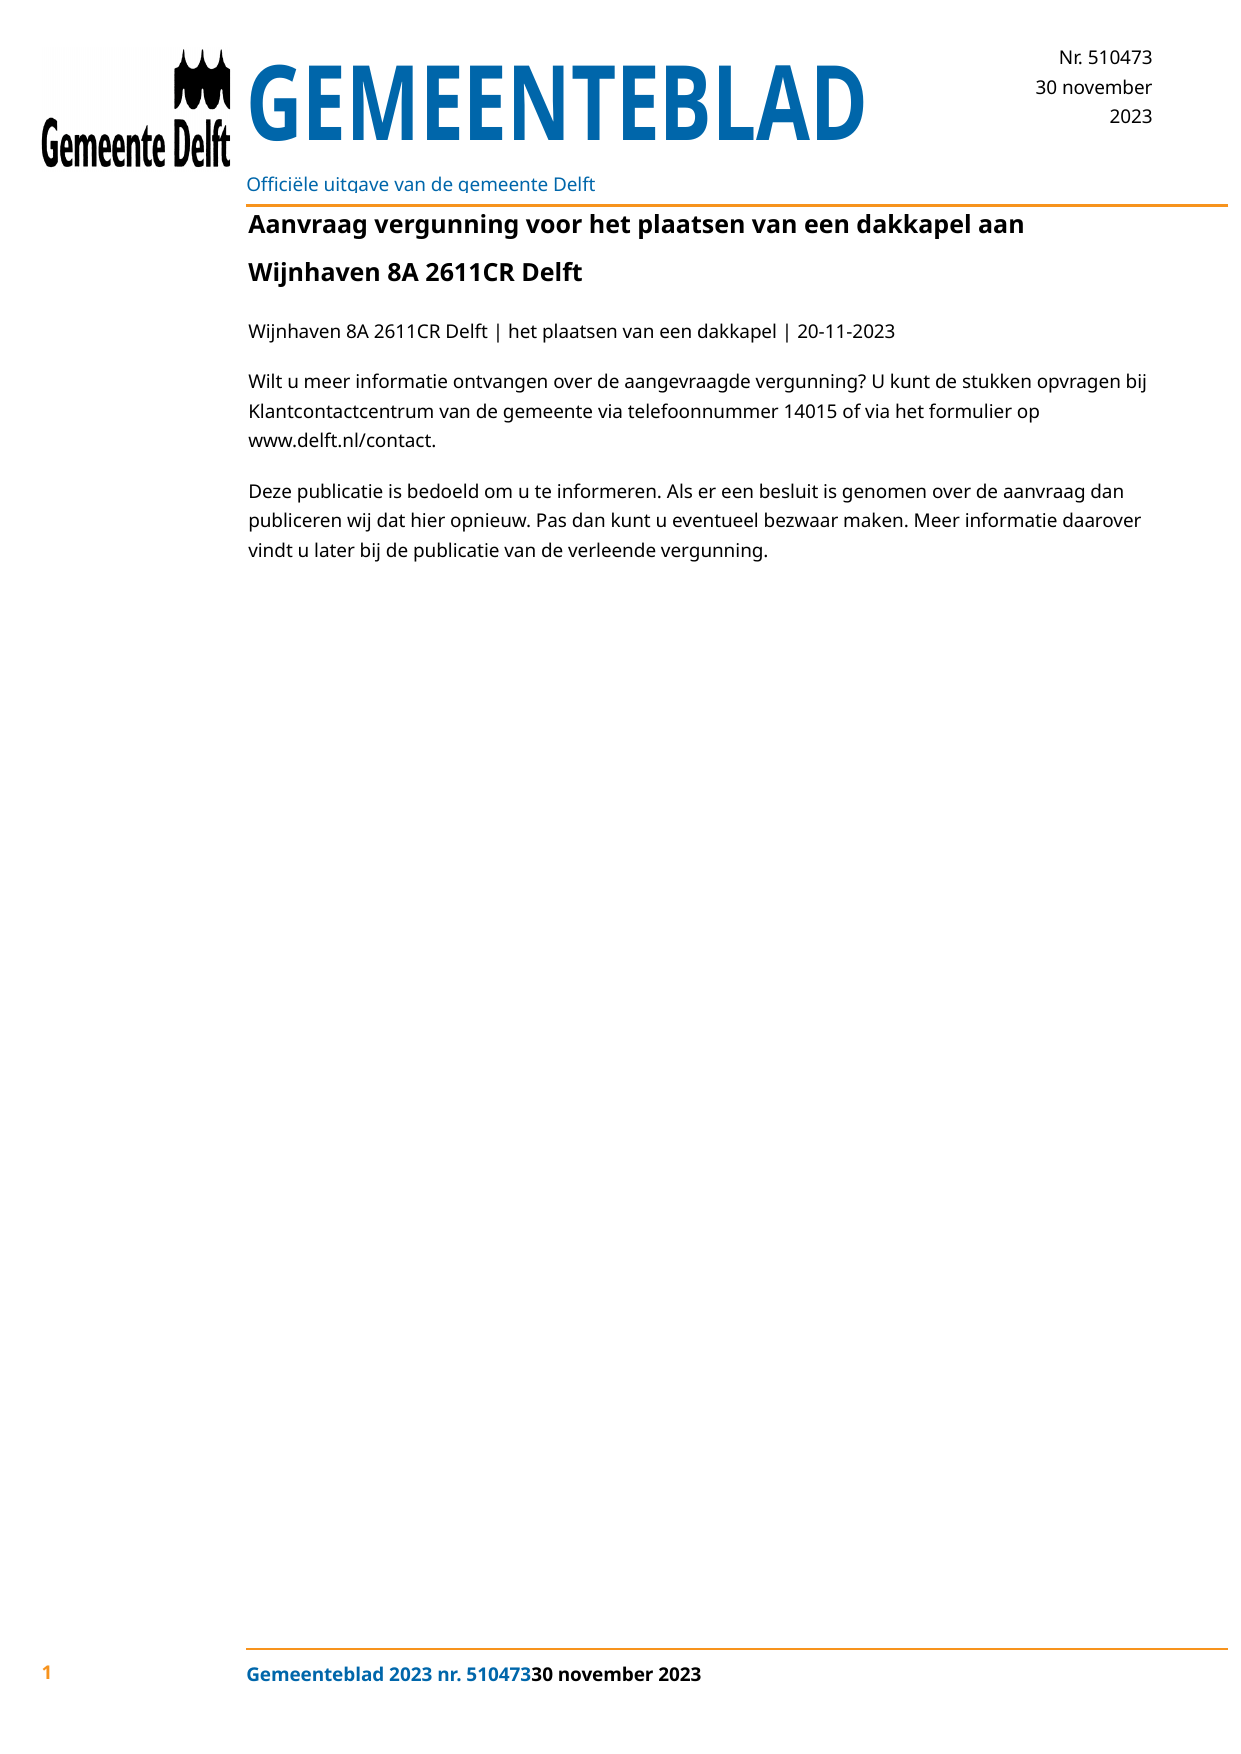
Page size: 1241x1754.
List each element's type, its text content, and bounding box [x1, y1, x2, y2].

text Wijnhaven 8A 2611CR Delft | het plaatsen van een dakkapel | 20-11-2023 [248, 318, 1152, 344]
text Aanvraag vergunning voor het plaatsen van een dakkapel aan Wijnhaven 8A 2611CR Delft [248, 207, 1152, 288]
text Deze publicatie is bedoeld om u te informeren. Als er een besluit is genomen over de aanvraag dan publiceren wij dat hier opnieuw. Pas dan kunt u eventueel bezwaar maken. Meer informatie daarover vindt u later bij de publicatie van de verleende vergunning. [248, 478, 1152, 563]
picture [41, 47, 231, 172]
text Wilt u meer informatie ontvangen over de aangevraagde vergunning? U kunt de stukken opvragen bij Klantcontactcentrum van de gemeente via telefoonnummer 14015 of via het formulier op www.delft.nl/contact. [248, 368, 1152, 453]
